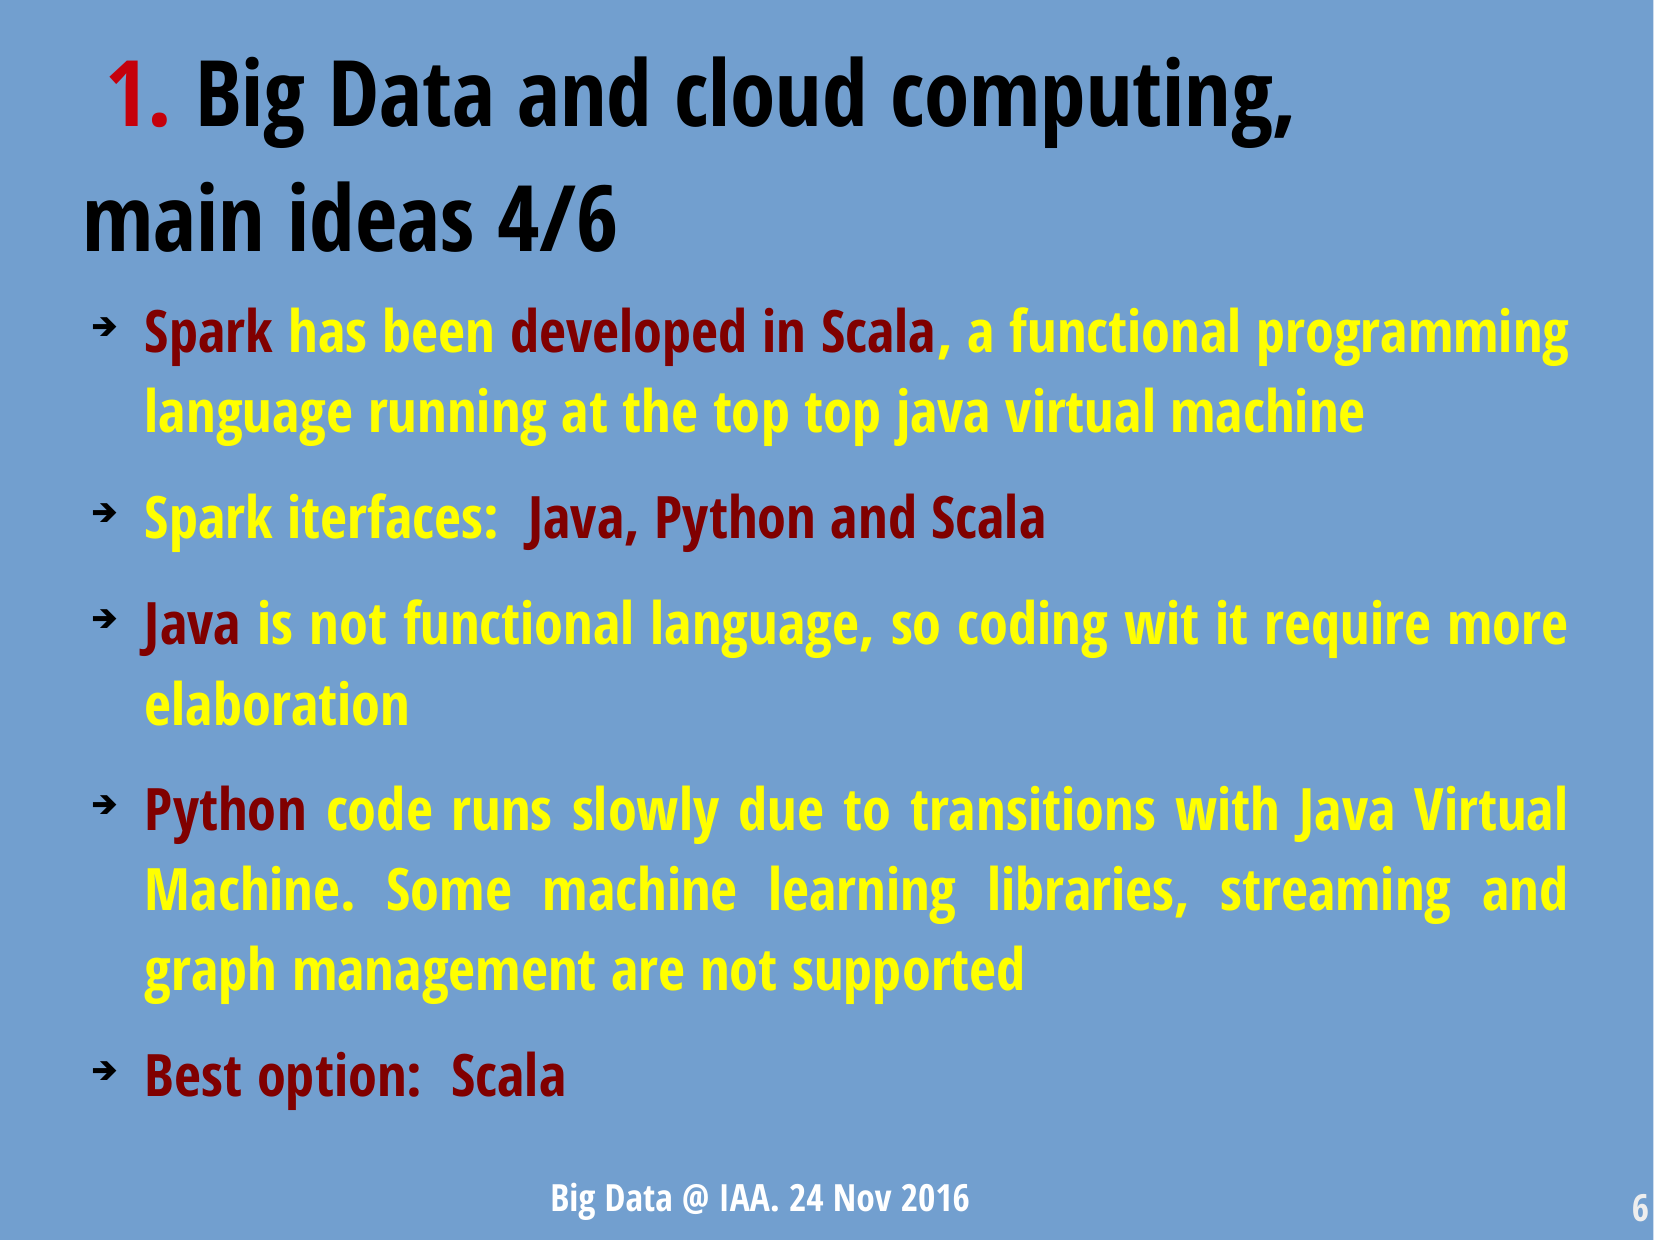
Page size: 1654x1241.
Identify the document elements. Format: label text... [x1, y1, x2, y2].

list Spark has been developed in Scala, a functional programming language running at the top top java virtual machine Spark iterfaces: Java, Python and Scala Java is not functional language, so coding wit it require more elaboration Python code runs slowly due to transitions with Java Virtual Machine. Some machine learning libraries, streaming and graph management are not supported Best option: Scala [82, 290, 1571, 1146]
title 1. Big Data and cloud computing, main ideas 4/6 [82, 27, 1571, 279]
